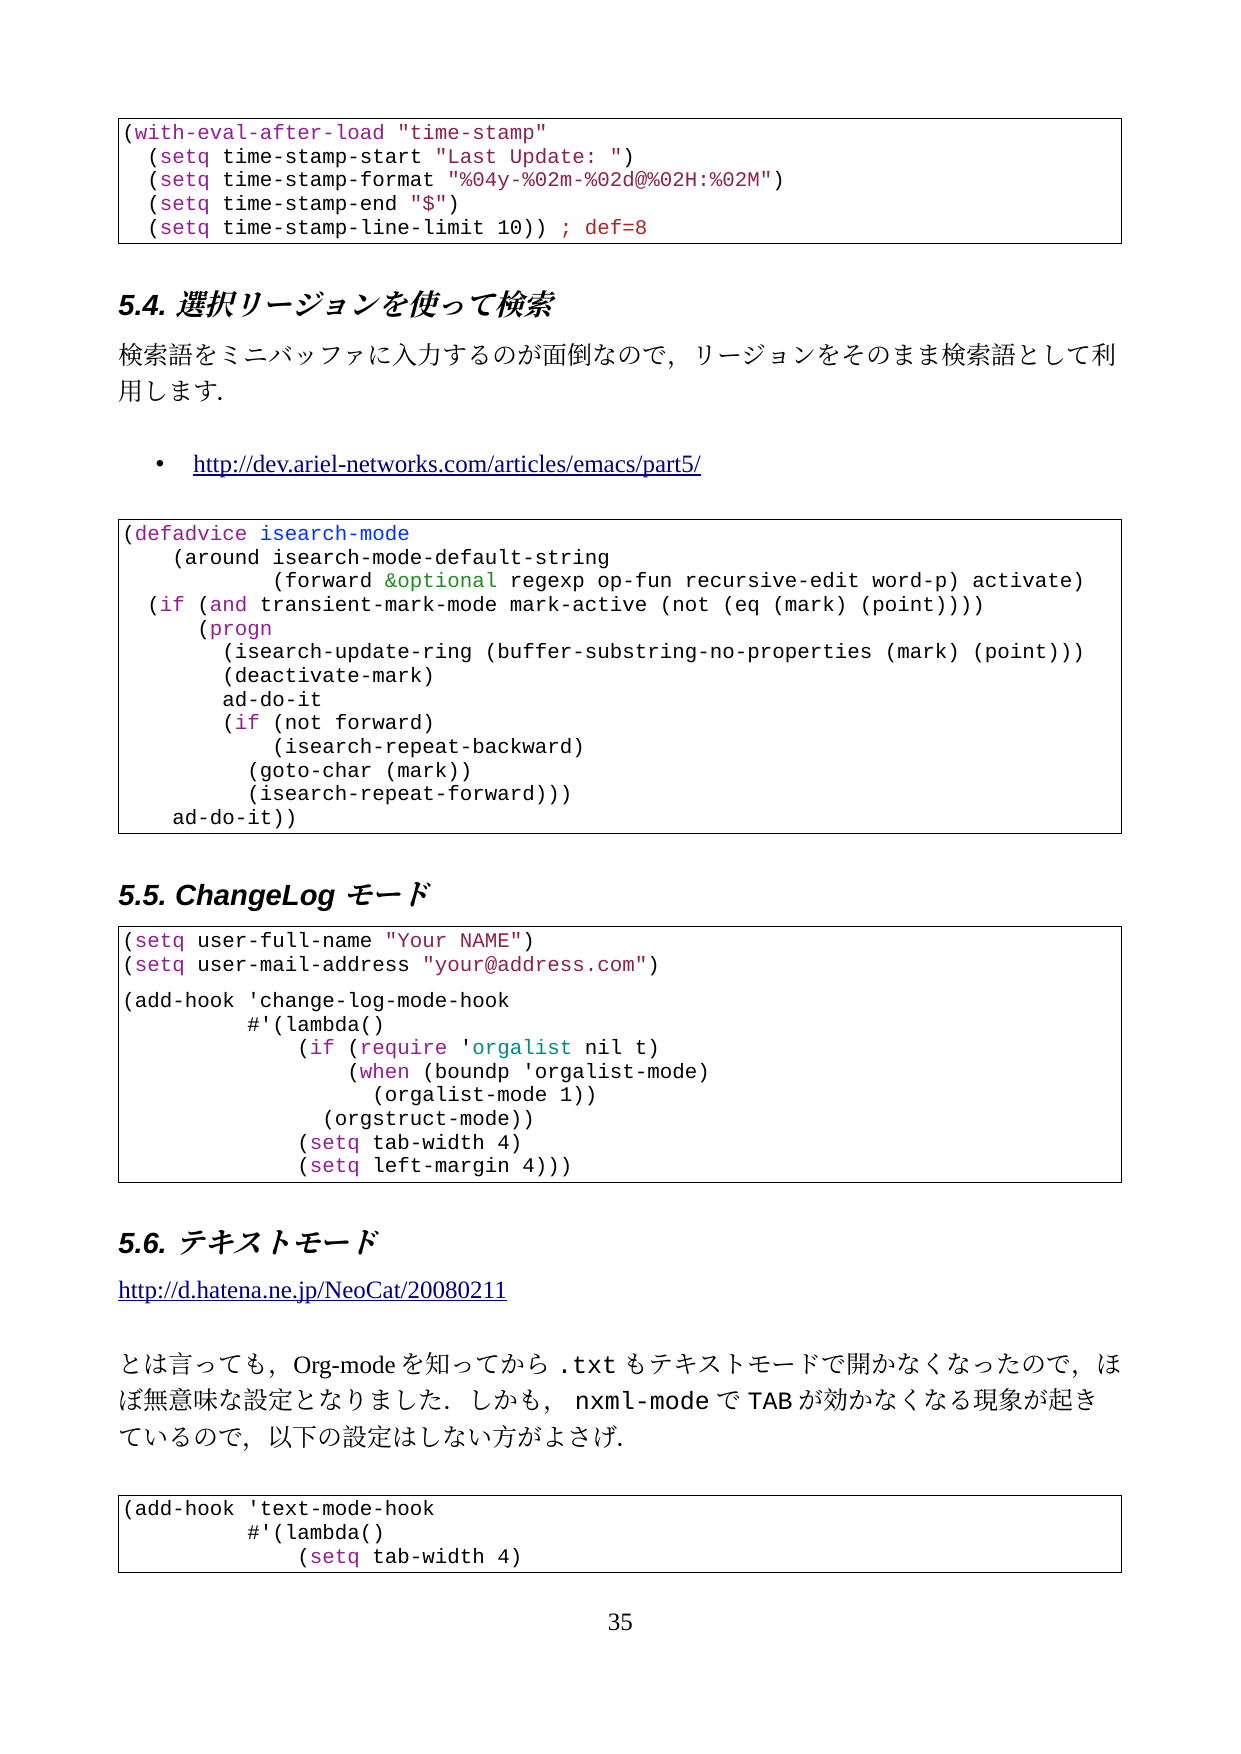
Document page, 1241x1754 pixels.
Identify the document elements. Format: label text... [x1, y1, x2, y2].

text (setq user-mail-address "your@address.com") [119, 950, 1121, 977]
text ad-do-it)) [119, 803, 1121, 833]
text (setq time-stamp-format "%04y-%02m-%02d@%02H:%02M") [119, 165, 1121, 189]
text (isearch-repeat-backward) [119, 732, 1121, 756]
text (if (not forward) [119, 708, 1121, 732]
text ad-do-it [119, 685, 1121, 708]
text (orgstruct-mode)) [119, 1104, 1121, 1128]
subtitle ChangeLog モード [118, 872, 1122, 914]
text (setq time-stamp-end "$") [119, 189, 1121, 213]
text (setq tab-width 4) [119, 1542, 1121, 1572]
text (add-hook 'change-log-mode-hook [119, 986, 1121, 1009]
text (isearch-update-ring (buffer-substring-no-properties (mark) (point))) [119, 637, 1121, 661]
text (setq tab-width 4) [119, 1128, 1121, 1151]
text 検索語をミニバッファに入力するのが面倒なので，リージョンをそのまま検索語として利用します． [118, 336, 1122, 437]
text (around isearch-mode-default-string [119, 543, 1121, 566]
text (goto-char (mark)) [119, 756, 1121, 779]
text (add-hook 'text-mode-hook [119, 1496, 1121, 1518]
text #'(lambda() [119, 1518, 1121, 1542]
text (setq time-stamp-line-limit 10)) ; def=8 [119, 213, 1121, 243]
subtitle 選択リージョンを使って検索 [118, 282, 1122, 323]
text #'(lambda() [119, 1009, 1121, 1033]
text http://d.hatena.ne.jp/NeoCat/20080211 [118, 1275, 1122, 1332]
text (deactivate-mark) [119, 661, 1121, 685]
text (if (require 'orgalist nil t) [119, 1033, 1121, 1057]
text (with-eval-after-load "time-stamp" [119, 119, 1121, 142]
text (defadvice isearch-mode [119, 520, 1121, 543]
subtitle テキストモード [118, 1220, 1122, 1262]
text (setq time-stamp-start "Last Update: ") [119, 142, 1121, 165]
text (when (boundp 'orgalist-mode) [119, 1057, 1121, 1081]
text (setq user-full-name "Your NAME") [119, 927, 1121, 950]
text (setq left-margin 4))) [119, 1151, 1121, 1182]
text (progn [119, 614, 1121, 637]
text (orgalist-mode 1)) [119, 1081, 1121, 1104]
text (forward &optional regexp op-fun recursive-edit word-p) activate) [119, 566, 1121, 590]
text とは言っても，Org-modeを知ってから .txt もテキストモードで開かなくなったので，ほぼ無意味な設定となりました．しかも， nxml-mode で TAB が効かなくなる現象が起きているので，以下の設定はしない方がよさげ． [118, 1345, 1122, 1482]
text (isearch-repeat-forward))) [119, 779, 1121, 803]
list http://dev.ariel-networks.com/articles/emacs/part5/ [156, 449, 1122, 507]
text (if (and transient-mark-mode mark-active (not (eq (mark) (point)))) [119, 590, 1121, 614]
